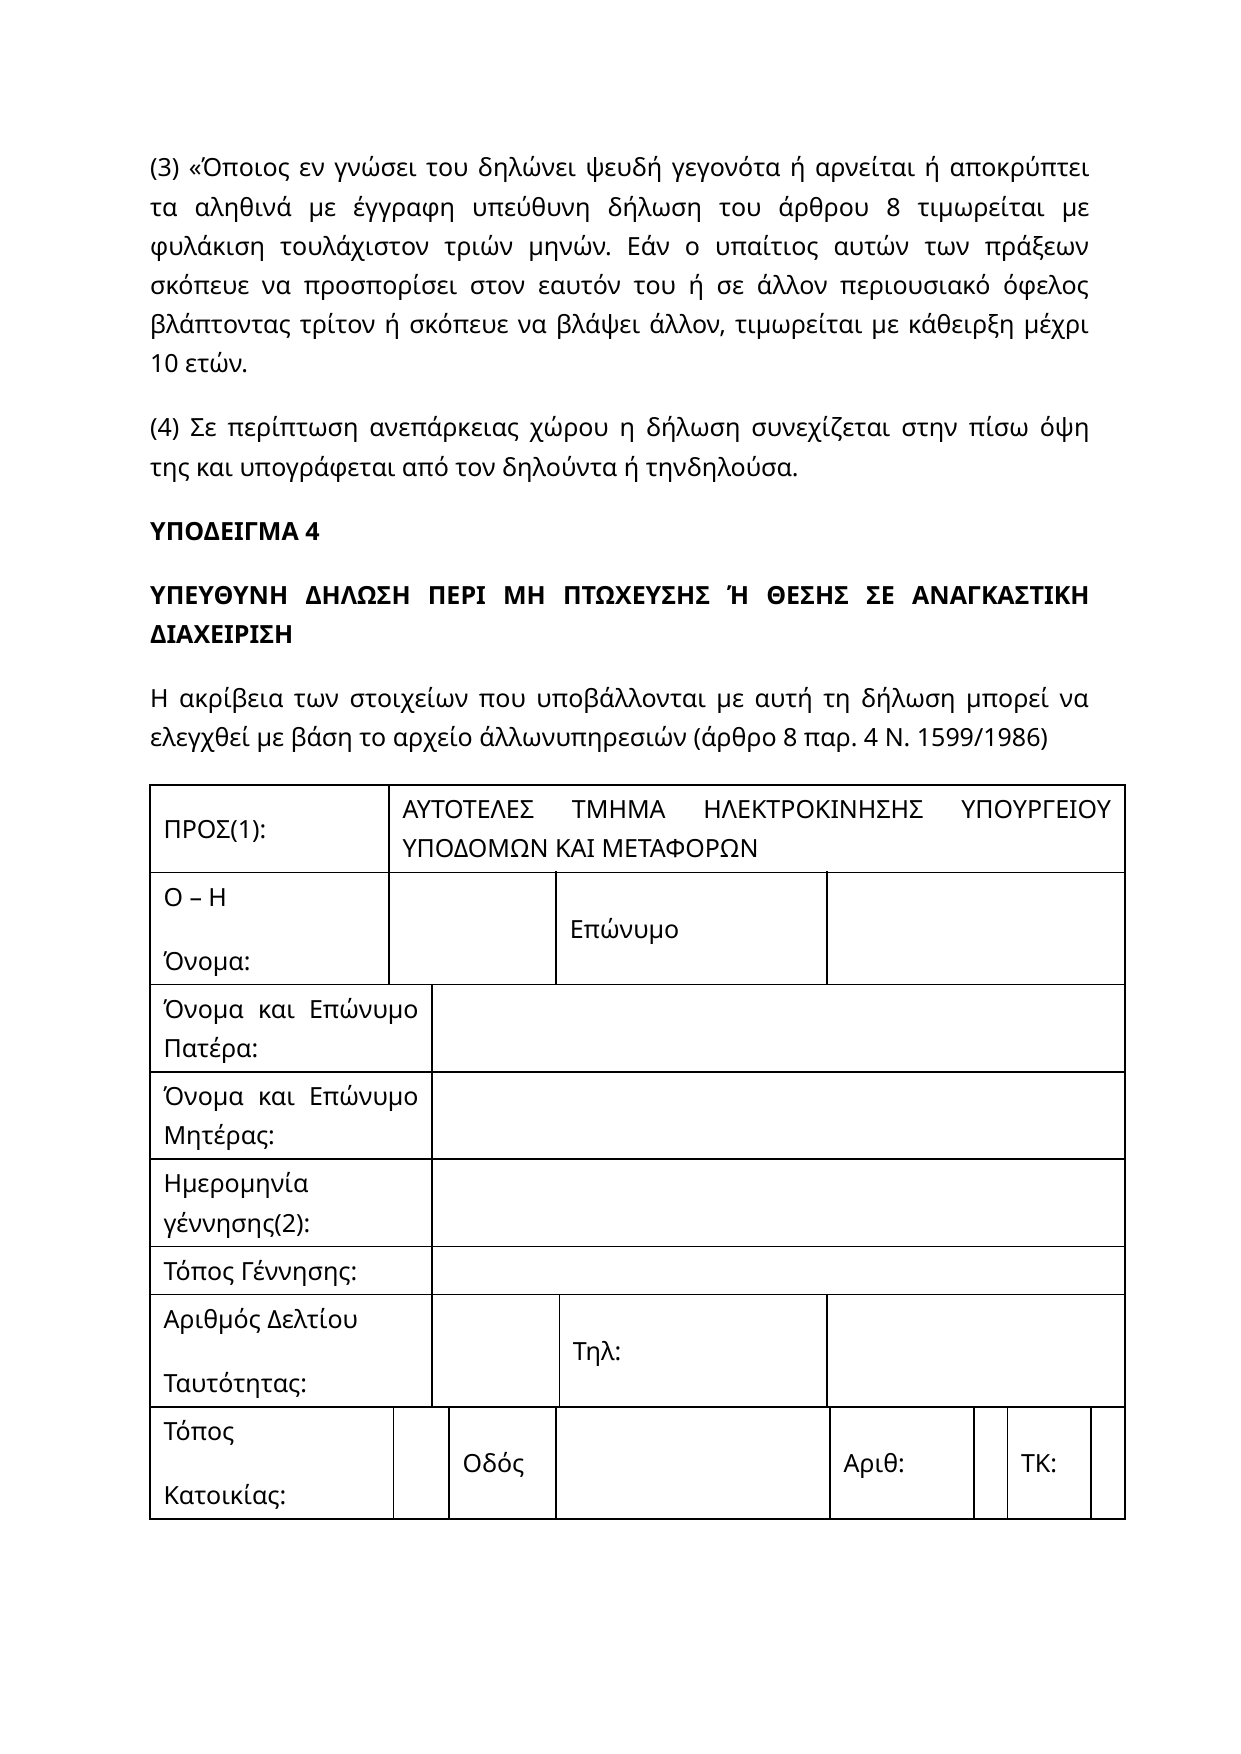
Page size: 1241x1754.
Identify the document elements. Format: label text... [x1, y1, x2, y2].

table_header ΠΡΟΣ(1): [151, 786, 388, 871]
table_cell [828, 1295, 1124, 1406]
text (3) «Όποιος εν γνώσει του δηλώνει ψευδή γεγονότα ή αρνείται ή αποκρύπτει τα αληθινά με έγγραφη υπεύθυνη δήλωση του άρθρου 8 τιμωρείται με φυλάκιση τουλάχιστον τριών μηνών. Εάν ο υπαίτιος αυτών των πράξεων σκόπευε να προσπορίσει στον εαυτόν του ή σε άλλον περιουσιακό όφελος βλάπτοντας τρίτον ή σκόπευε να βλάψει άλλον, τιμωρείται με κάθειρξη μέχρι 10 ετών. [150, 150, 1090, 380]
text (4) Σε περίπτωση ανεπάρκειας χώρου η δήλωση συνεχίζεται στην πίσω όψη της και υπογράφεται από τον δηλούντα ή τηνδηλούσα. [150, 410, 1090, 483]
table_cell [557, 1408, 829, 1518]
table_cell [394, 1408, 448, 1518]
table_cell [433, 1247, 1124, 1294]
table_cell [433, 1073, 1124, 1158]
text Η ακρίβεια των στοιχείων που υποβάλλονται με αυτή τη δήλωση μπορεί να ελεγχθεί με βάση το αρχείο άλλωνυπηρεσιών (άρθρο 8 παρ. 4 Ν. 1599/1986) [150, 681, 1090, 754]
table_cell Επώνυμο [557, 873, 826, 984]
table_cell [828, 873, 1124, 984]
table_cell Αριθ: [831, 1408, 973, 1518]
table_cell Όνομα και Επώνυμο Μητέρας: [151, 1073, 431, 1158]
table_cell [433, 1295, 559, 1406]
table_header ΑΥΤΟΤΕΛΕΣ ΤΜΗΜΑ ΗΛΕΚΤΡΟΚΙΝΗΣΗΣ ΥΠΟΥΡΓΕΙΟΥ ΥΠΟΔΟΜΩΝ ΚΑΙ ΜΕΤΑΦΟΡΩΝ [390, 786, 1124, 871]
table_cell Όνομα και Επώνυμο Πατέρα: [151, 985, 431, 1071]
table_cell [975, 1408, 1007, 1518]
table_cell Τόπος Κατοικίας: [151, 1408, 393, 1518]
table_cell [433, 985, 1124, 1071]
text ΥΠΟΔΕΙΓΜΑ 4 [150, 513, 1090, 547]
table_cell [1092, 1408, 1124, 1518]
table_cell Οδός [450, 1408, 555, 1518]
table_cell [433, 1160, 1124, 1246]
table_cell Τηλ: [560, 1295, 826, 1406]
text ΥΠΕΥΘΥΝΗ ΔΗΛΩΣΗ ΠΕΡΙ ΜΗ ΠΤΩΧΕΥΣΗΣ Ή ΘΕΣΗΣ ΣΕ ΑΝΑΓΚΑΣΤΙΚΗ ΔΙΑΧΕΙΡΙΣΗ [150, 577, 1090, 651]
table_cell [390, 873, 555, 984]
table_cell Ημερομηνία γέννησης(2): [151, 1160, 431, 1246]
table_cell ΤΚ: [1008, 1408, 1090, 1518]
table_cell Αριθμός Δελτίου Ταυτότητας: [151, 1295, 431, 1406]
table_cell Τόπος Γέννησης: [151, 1247, 431, 1294]
table_cell Ο – Η Όνομα: [151, 873, 388, 984]
